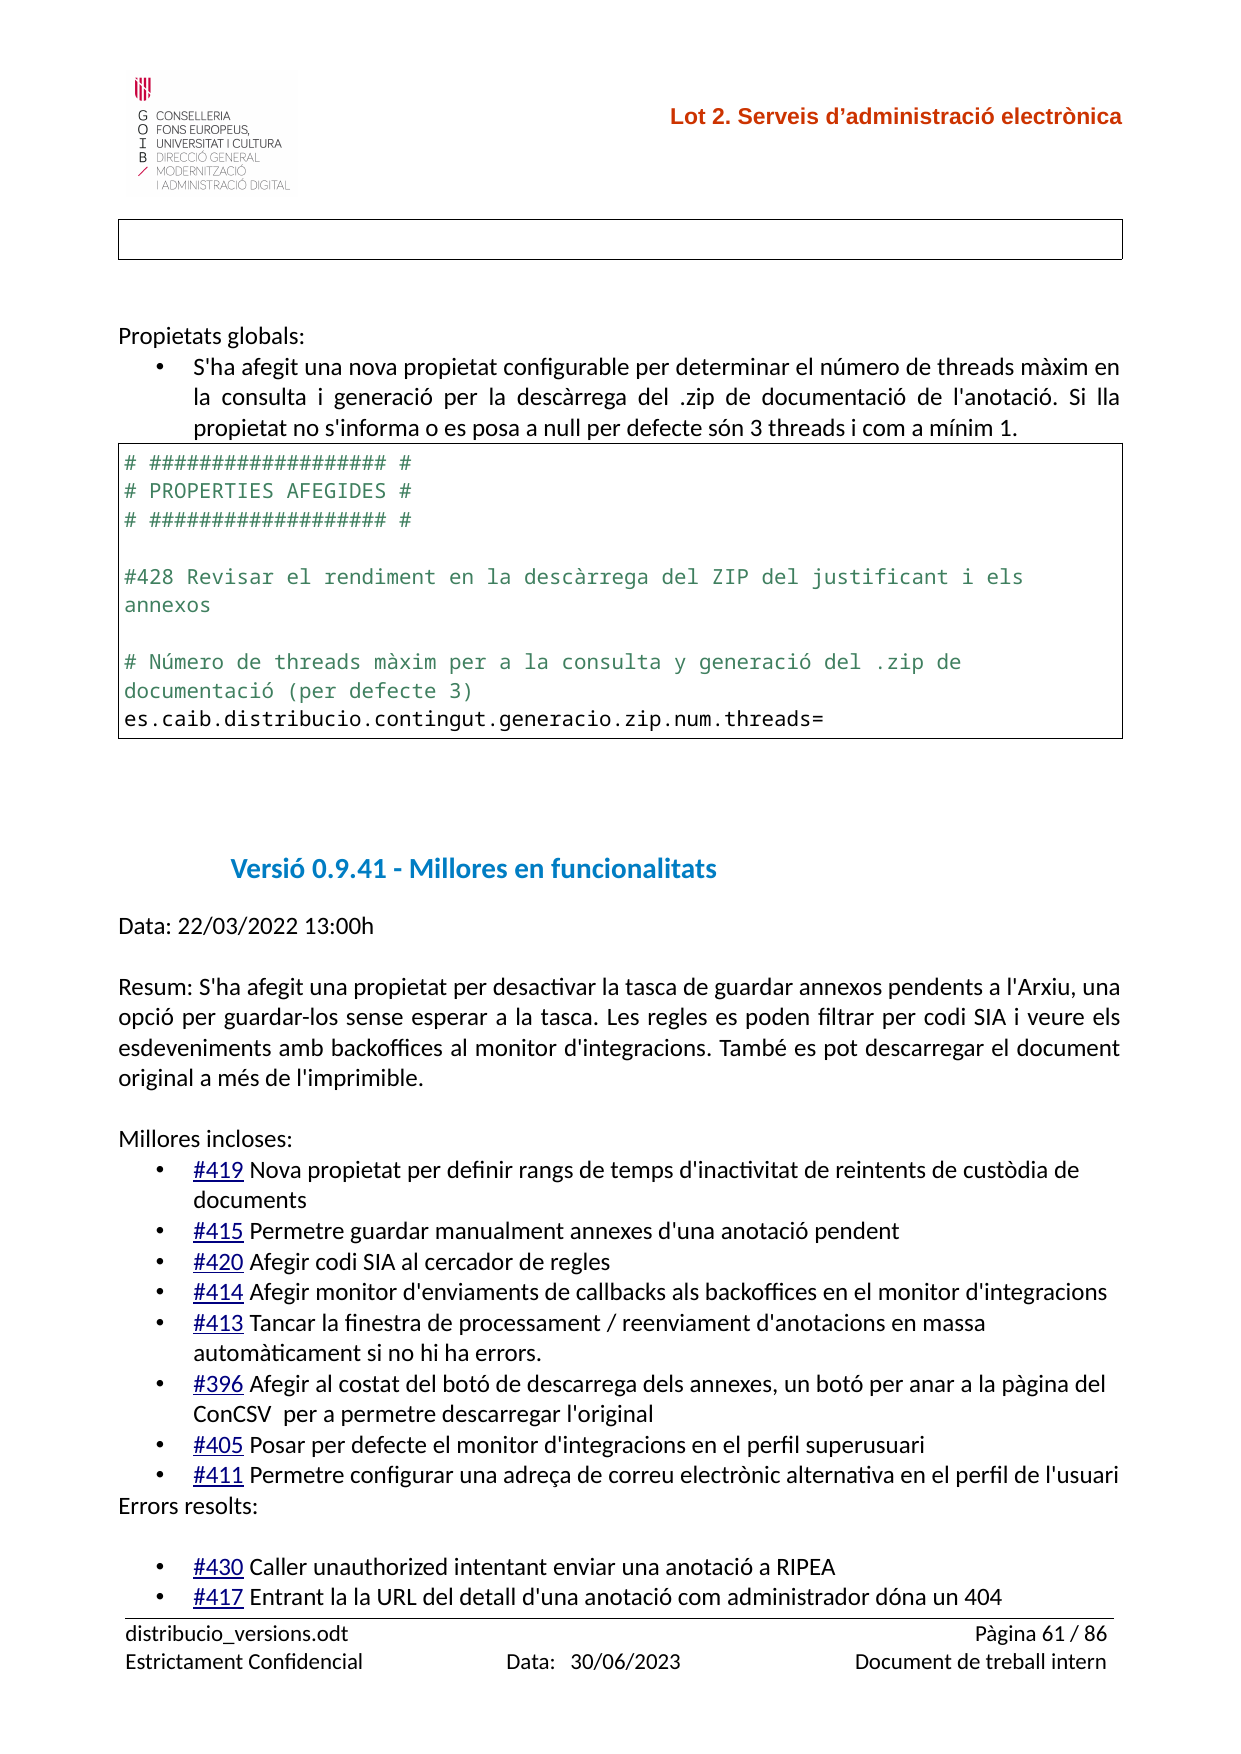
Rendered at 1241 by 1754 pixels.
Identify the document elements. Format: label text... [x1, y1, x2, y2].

list #419 Nova propietat per definir rangs de temps d'inactivitat de reintents de custòdia de documents [156, 1154, 1122, 1215]
list #417 Entrant la la URL del detall d'una anotació com administrador dóna un 404 [156, 1581, 1122, 1612]
table_header # ################### # # PROPERTIES AFEGIDES # # ################### # #428 Revisar el rendiment en la descàrrega del ZIP del justificant i els annexos # Número de threads màxim per a la consulta y generació del .zip de documentació (per defecte 3) es.caib.distribucio.contingut.generacio.zip.num.threads= [119, 444, 1122, 738]
list #414 Afegir monitor d'enviaments de callbacks als backoffices en el monitor d'integracions [156, 1276, 1122, 1307]
table_header [119, 220, 1122, 259]
list #413 Tancar la finestra de processament / reenviament d'anotacions en massa automàticament si no hi ha errors. [156, 1307, 1122, 1368]
text Resum: S'ha afegit una propietat per desactivar la tasca de guardar annexos pendents a l'Arxiu, una opció per guardar-los sense esperar a la tasca. Les regles es poden filtrar per codi SIA i veure els esdeveniments amb backoffices al monitor d'integracions. També es pot descarregar el document original a més de l'imprimible. [118, 971, 1122, 1093]
text Data: 22/03/2022 13:00h [118, 910, 1122, 940]
text Propietats globals: [118, 320, 1122, 351]
list #430 Caller unauthorized intentant enviar una anotació a RIPEA [156, 1551, 1122, 1581]
text Millores incloses: [118, 1123, 1122, 1154]
list #396 Afegir al costat del botó de descarrega dels annexes, un botó per anar a la pàgina del ConCSV per a permetre descarregar l'original [156, 1368, 1122, 1429]
list #405 Posar per defecte el monitor d'integracions en el perfil superusuari [156, 1429, 1122, 1459]
list #411 Permetre configurar una adreça de correu electrònic alternativa en el perfil de l'usuari [156, 1459, 1122, 1490]
list #415 Permetre guardar manualment annexes d'una anotació pendent [156, 1215, 1122, 1246]
list #420 Afegir codi SIA al cercador de regles [156, 1246, 1122, 1276]
picture [126, 70, 299, 197]
list S'ha afegit una nova propietat configurable per determinar el número de threads màxim en la consulta i generació per la descàrrega del .zip de documentació de l'anotació. Si lla propietat no s'informa o es posa a null per defecte són 3 threads i com a mínim 1. [156, 351, 1122, 442]
subtitle Versió 0.9.41 - Millores en funcionalitats [153, 851, 1122, 886]
text Errors resolts: [118, 1490, 1122, 1520]
